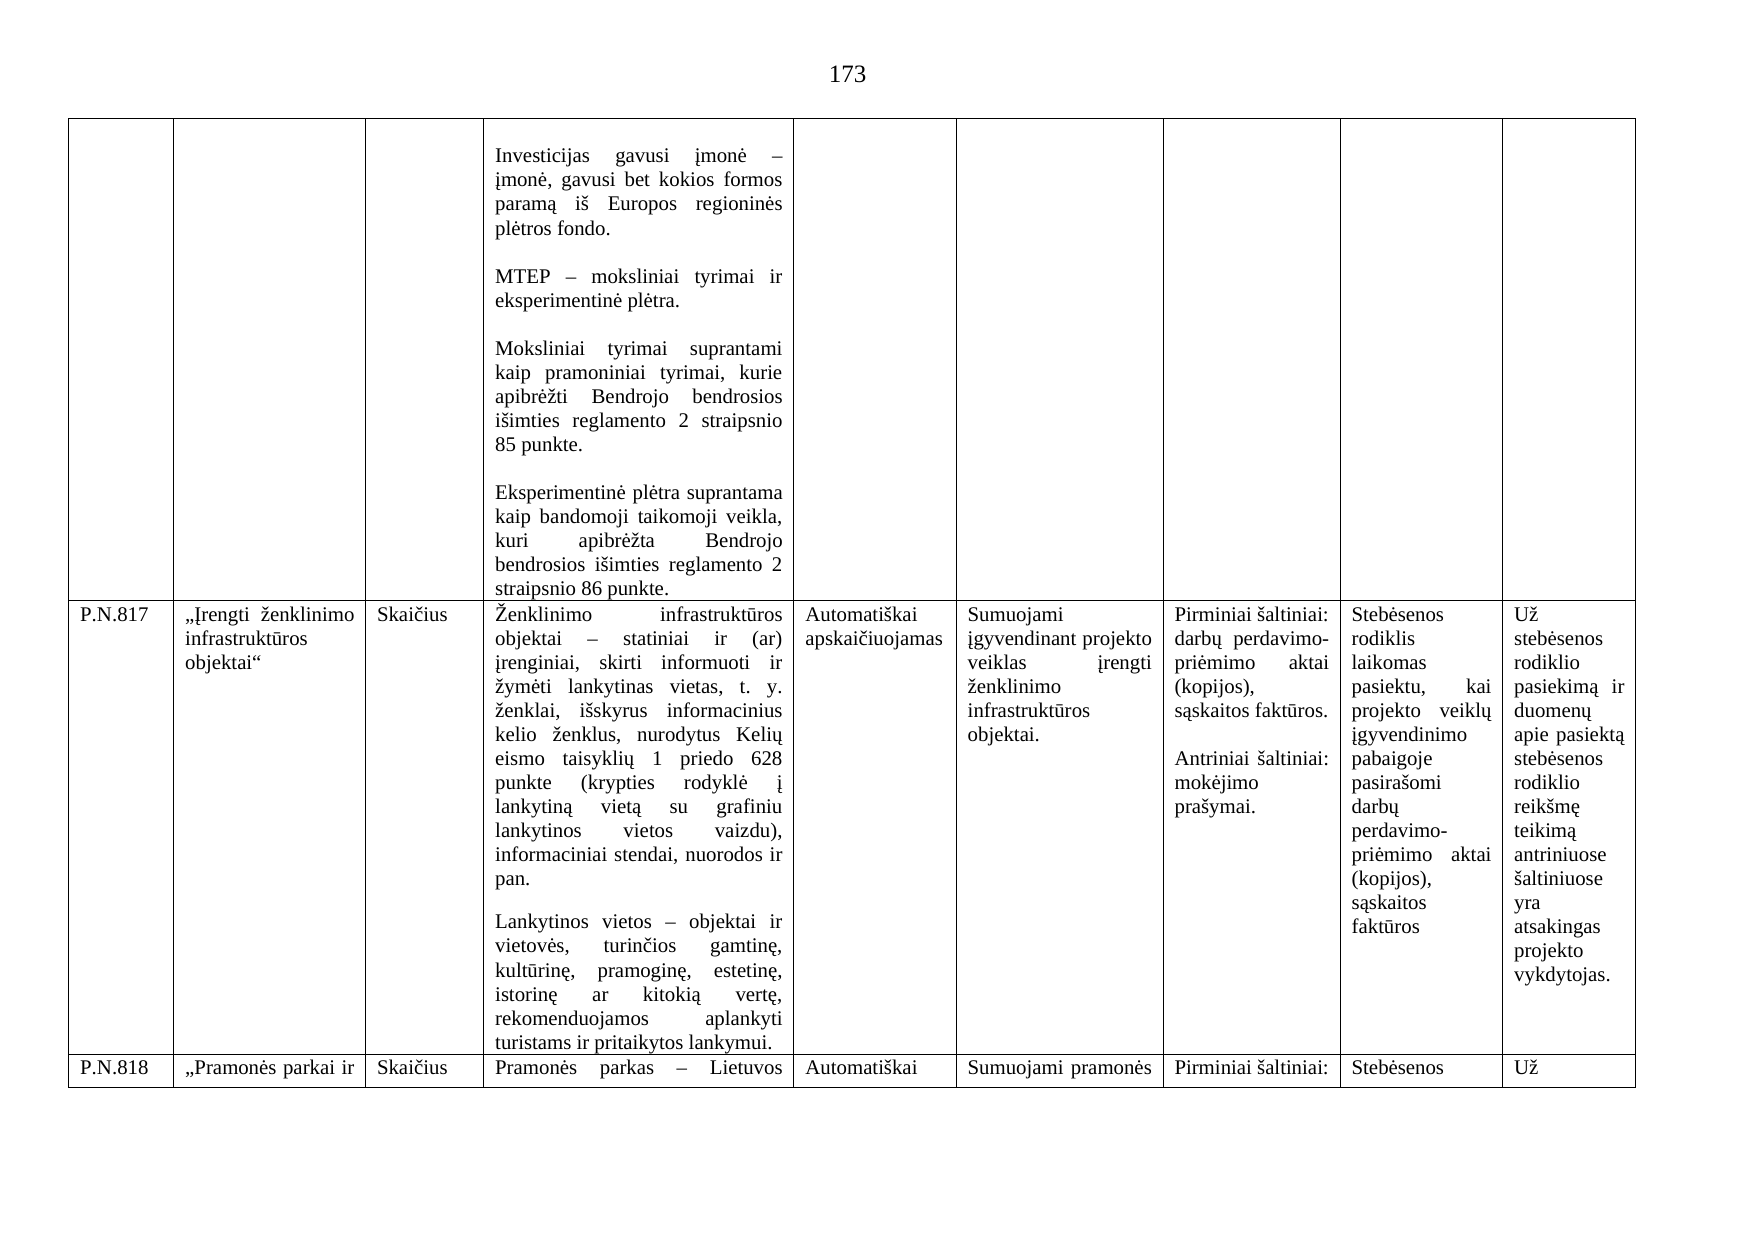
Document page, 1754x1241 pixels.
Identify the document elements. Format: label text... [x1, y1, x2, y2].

table_cell [1503, 119, 1635, 600]
table_cell Sumuojami pramonės [957, 1055, 1163, 1087]
table_cell [1164, 119, 1340, 600]
table_cell [174, 119, 365, 600]
table_cell [69, 119, 173, 600]
table_cell Pirminiai šaltiniai: [1164, 1055, 1340, 1087]
table_cell Skaičius [366, 601, 483, 1054]
table_cell Už [1503, 1055, 1635, 1087]
table_cell [957, 119, 1163, 600]
table_cell Investicijas gavusi įmonė – įmonė, gavusi bet kokios formos paramą iš Europos regioninės plėtros fondo. MTEP – moksliniai tyrimai ir eksperimentinė plėtra. Moksliniai tyrimai suprantami kaip pramoniniai tyrimai, kurie apibrėžti Bendrojo bendrosios išimties reglamento 2 straipsnio 85 punkte. Eksperimentinė plėtra suprantama kaip bandomoji taikomoji veikla, kuri apibrėžta Bendrojo bendrosios išimties reglamento 2 straipsnio 86 punkte. [484, 119, 793, 600]
table_cell Sumuojami įgyvendinant projekto veiklas įrengti ženklinimo infrastruktūros objektai. [957, 601, 1163, 1054]
table_cell Stebėsenos [1341, 1055, 1502, 1087]
table_cell Automatiškai [794, 1055, 956, 1087]
table_cell [794, 119, 956, 600]
table_cell [1341, 119, 1502, 600]
table_cell [366, 119, 483, 600]
table_cell Pirminiai šaltiniai: darbų perdavimo-priėmimo aktai (kopijos), sąskaitos faktūros. Antriniai šaltiniai: mokėjimo prašymai. [1164, 601, 1340, 1054]
table_cell P.N.818 [69, 1055, 173, 1087]
table_cell „Pramonės parkai ir [174, 1055, 365, 1087]
table_cell Už stebėsenos rodiklio pasiekimą ir duomenų apie pasiektą stebėsenos rodiklio reikšmę teikimą antriniuose šaltiniuose yra atsakingas projekto vykdytojas. [1503, 601, 1635, 1054]
table_cell Automatiškai apskaičiuojamas [794, 601, 956, 1054]
table_cell Ženklinimo infrastruktūros objektai – statiniai ir (ar) įrenginiai, skirti informuoti ir žymėti lankytinas vietas, t. y. ženklai, išskyrus informacinius kelio ženklus, nurodytus Kelių eismo taisyklių 1 priedo 628 punkte (krypties rodyklė į lankytiną vietą su grafiniu lankytinos vietos vaizdu), informaciniai stendai, nuorodos ir pan. Lankytinos vietos – objektai ir vietovės, turinčios gamtinę, kultūrinę, pramoginę, estetinę, istorinę ar kitokią vertę, rekomenduojamos aplankyti turistams ir pritaikytos lankymui. [484, 601, 793, 1054]
table_cell P.N.817 [69, 601, 173, 1054]
table_cell „Įrengti ženklinimo infrastruktūros objektai“ [174, 601, 365, 1054]
table_cell Pramonės parkas – Lietuvos [484, 1055, 793, 1087]
table_cell Skaičius [366, 1055, 483, 1087]
table_cell Stebėsenos rodiklis laikomas pasiektu, kai projekto veiklų įgyvendinimo pabaigoje pasirašomi darbų perdavimo-priėmimo aktai (kopijos), sąskaitos faktūros [1341, 601, 1502, 1054]
